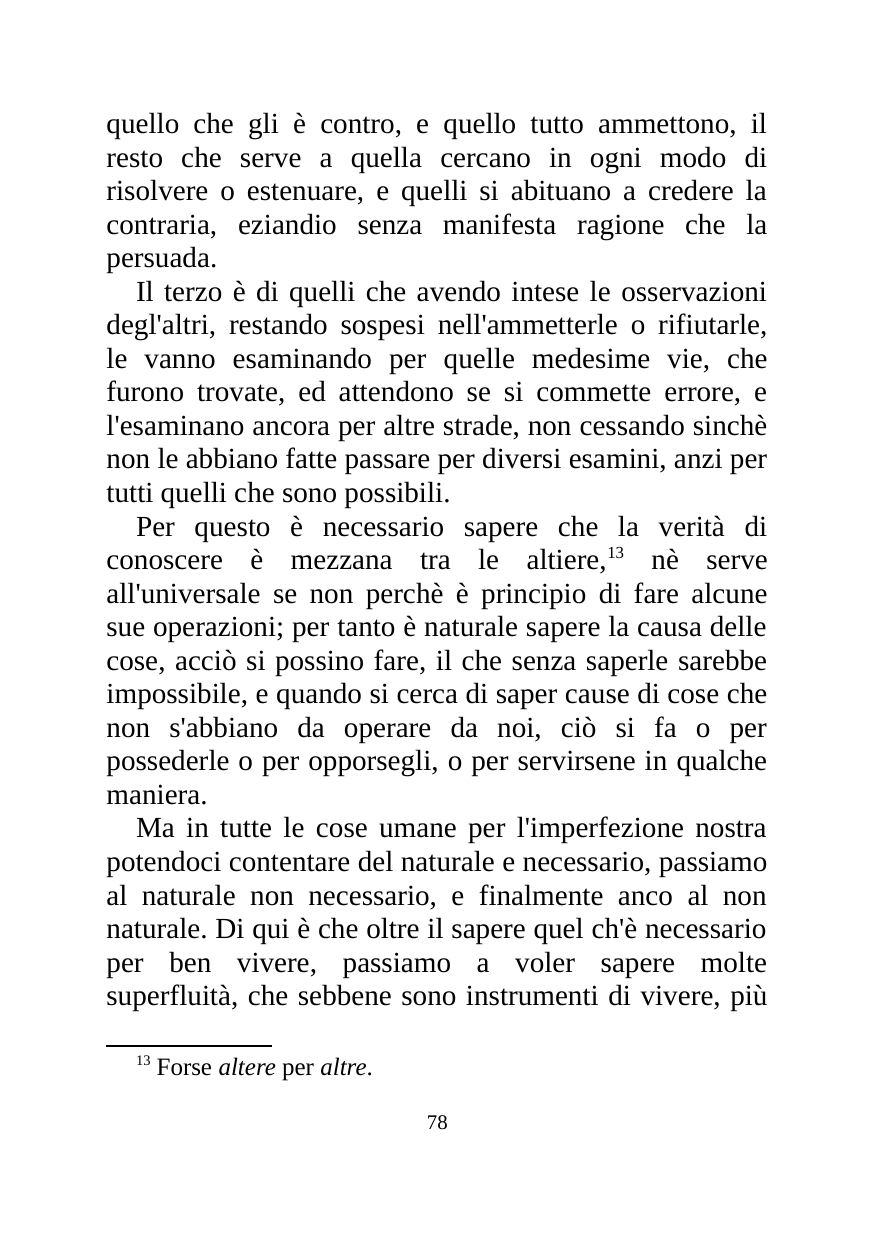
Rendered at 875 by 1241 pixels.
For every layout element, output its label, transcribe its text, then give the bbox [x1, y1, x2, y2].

text Forse altere per altre. [106, 1052, 768, 1080]
text Per questo è necessario sapere che la verità di conoscere è mezzana tra le altiere, nè serve all'universale se non perchè è principio di fare alcune sue operazioni; per tanto è naturale sapere la causa delle cose, acciò si possino fare, il che senza saperle sarebbe impossibile, e quando si cerca di saper cause di cose che non s'abbiano da operare da noi, ciò si fa o per possederle o per opporsegli, o per servirsene in qualche maniera. [106, 509, 768, 811]
text quello che gli è contro, e quello tutto ammettono, il resto che serve a quella cercano in ogni modo di risolvere o estenuare, e quelli si abituano a credere la contraria, eziandio senza manifesta ragione che la persuada. [106, 106, 768, 274]
text Il terzo è di quelli che avendo intese le osservazioni degl'altri, restando sospesi nell'ammetterle o rifiutarle, le vanno esaminando per quelle medesime vie, che furono trovate, ed attendono se si commette errore, e l'esaminano ancora per altre strade, non cessando sinchè non le abbiano fatte passare per diversi esamini, anzi per tutti quelli che sono possibili. [106, 274, 768, 509]
text Ma in tutte le cose umane per l'imperfezione nostra potendoci contentare del naturale e necessario, passiamo al naturale non necessario, e finalmente anco al non naturale. Di qui è che oltre il sapere quel ch'è necessario per ben vivere, passiamo a voler sapere molte superfluità, che sebbene sono instrumenti di vivere, più [106, 811, 768, 1012]
